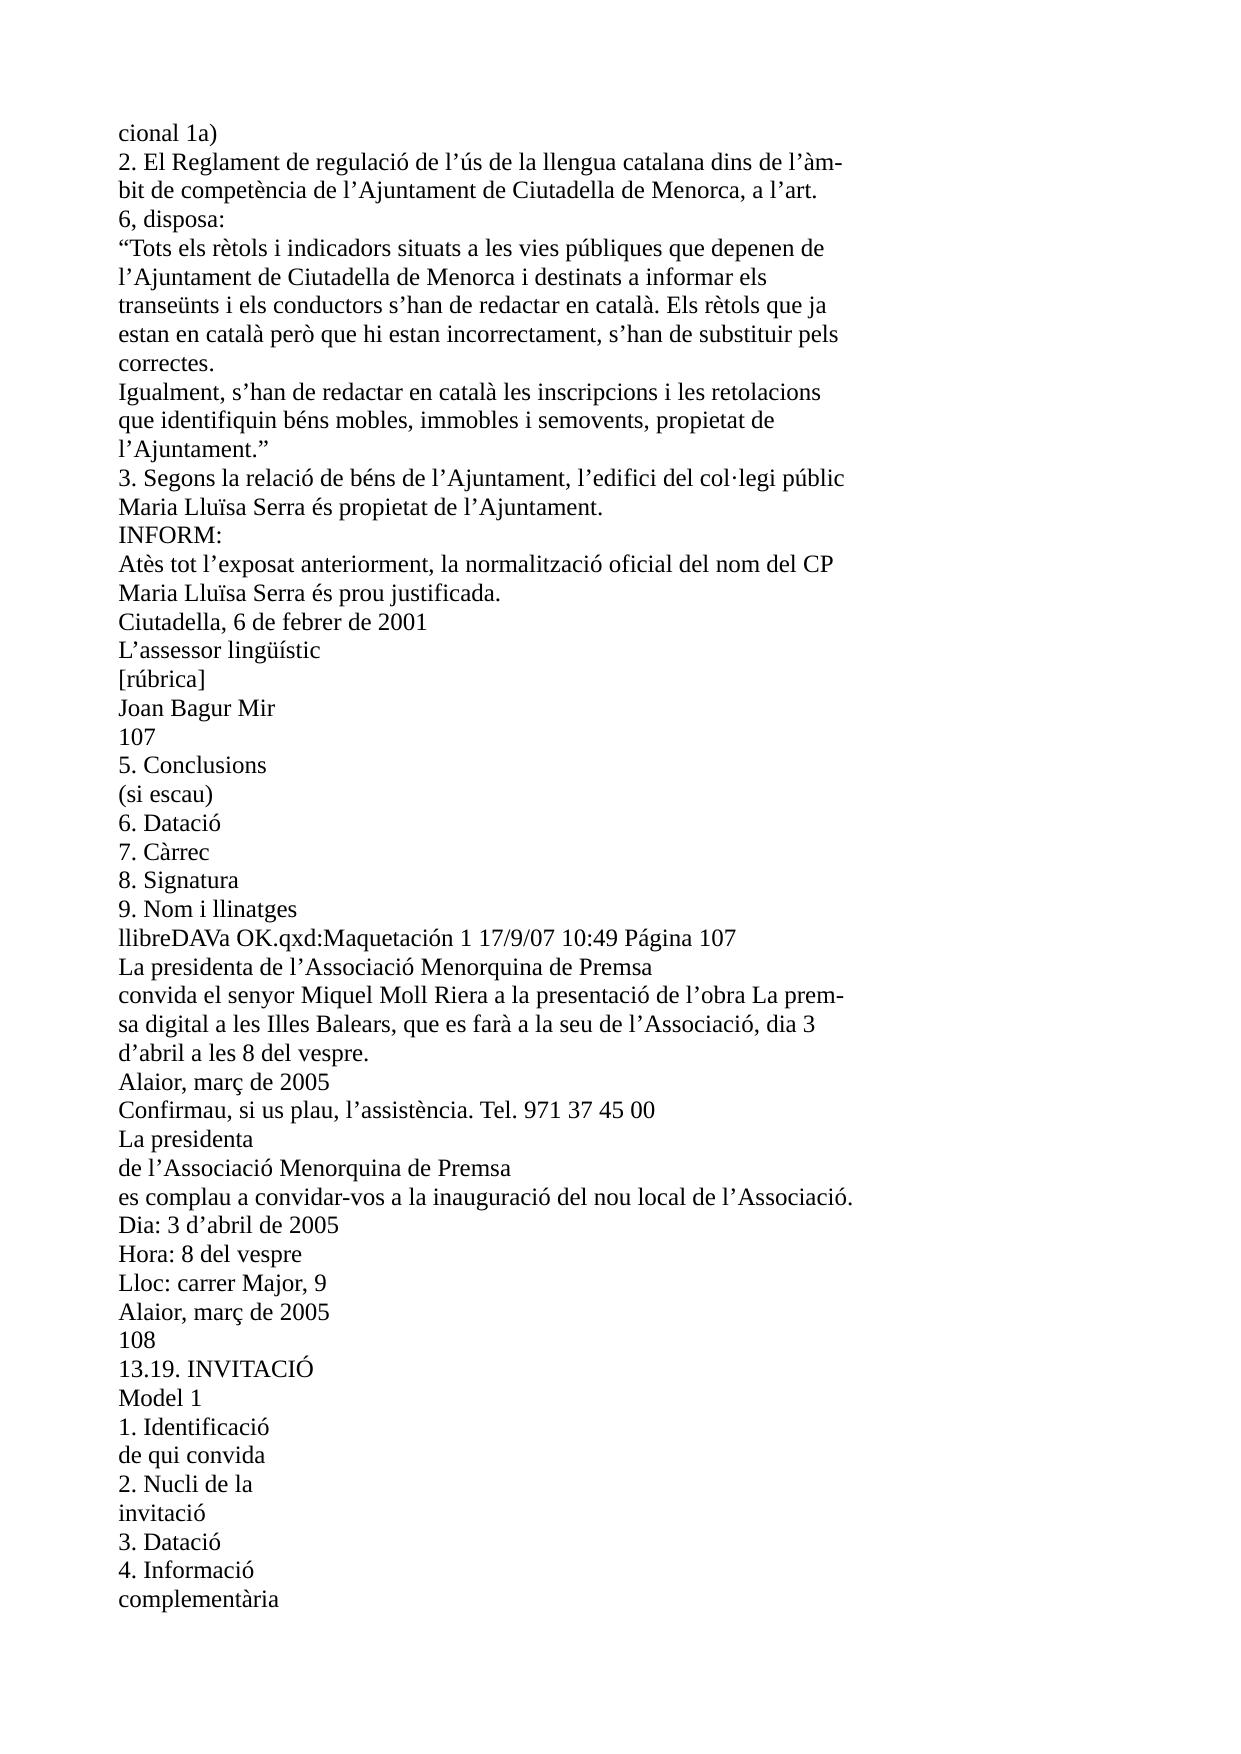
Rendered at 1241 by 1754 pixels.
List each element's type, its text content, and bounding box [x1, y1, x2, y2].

text transeünts i els conductors s’han de redactar en català. Els rètols que ja [118, 291, 1122, 319]
text 3. Segons la relació de béns de l’Ajuntament, l’edifici del col·legi públic [118, 463, 1122, 492]
text Alaior, març de 2005 [118, 1297, 1122, 1326]
text correctes. [118, 348, 1122, 377]
text Maria Lluïsa Serra és prou justificada. [118, 578, 1122, 607]
text Alaior, març de 2005 [118, 1067, 1122, 1096]
text 107 [118, 722, 1122, 751]
text Dia: 3 d’abril de 2005 [118, 1211, 1122, 1239]
text que identifiquin béns mobles, immobles i semovents, propietat de [118, 406, 1122, 434]
text 5. Conclusions [118, 751, 1122, 779]
text La presidenta de l’Associació Menorquina de Premsa [118, 952, 1122, 981]
text es complau a convidar-vos a la inauguració del nou local de l’Associació. [118, 1182, 1122, 1211]
text 8. Signatura [118, 866, 1122, 894]
text 13.19. INVITACIÓ [118, 1354, 1122, 1383]
text 2. El Reglament de regulació de l’ús de la llengua catalana dins de l’àm- [118, 147, 1122, 176]
text Model 1 [118, 1383, 1122, 1412]
text Confirmau, si us plau, l’assistència. Tel. 971 37 45 00 [118, 1096, 1122, 1124]
text 3. Datació [118, 1527, 1122, 1556]
text d’abril a les 8 del vespre. [118, 1038, 1122, 1067]
text convida el senyor Miquel Moll Riera a la presentació de l’obra La prem- [118, 981, 1122, 1009]
text de l’Associació Menorquina de Premsa [118, 1153, 1122, 1182]
text La presidenta [118, 1124, 1122, 1153]
text 9. Nom i llinatges [118, 894, 1122, 923]
text de qui convida [118, 1441, 1122, 1469]
text Ciutadella, 6 de febrer de 2001 [118, 607, 1122, 636]
text l’Ajuntament de Ciutadella de Menorca i destinats a informar els [118, 262, 1122, 291]
text 1. Identificació [118, 1412, 1122, 1441]
text Joan Bagur Mir [118, 693, 1122, 722]
text Maria Lluïsa Serra és propietat de l’Ajuntament. [118, 492, 1122, 521]
text L’assessor lingüístic [118, 636, 1122, 664]
text l’Ajuntament.” [118, 434, 1122, 463]
text 2. Nucli de la [118, 1469, 1122, 1498]
text 6, disposa: [118, 204, 1122, 233]
text complementària [118, 1584, 1122, 1613]
text 4. Informació [118, 1556, 1122, 1584]
text [rúbrica] [118, 664, 1122, 693]
text Lloc: carrer Major, 9 [118, 1268, 1122, 1297]
text (si escau) [118, 779, 1122, 808]
text Igualment, s’han de redactar en català les inscripcions i les retolacions [118, 377, 1122, 406]
text 7. Càrrec [118, 837, 1122, 866]
text cional 1a) [118, 118, 1122, 147]
text bit de competència de l’Ajuntament de Ciutadella de Menorca, a l’art. [118, 176, 1122, 204]
text invitació [118, 1498, 1122, 1527]
text Hora: 8 del vespre [118, 1239, 1122, 1268]
text INFORM: [118, 521, 1122, 549]
text “Tots els rètols i indicadors situats a les vies públiques que depenen de [118, 233, 1122, 262]
text estan en català però que hi estan incorrectament, s’han de substituir pels [118, 319, 1122, 348]
text 108 [118, 1326, 1122, 1354]
text Atès tot l’exposat anteriorment, la normalització oficial del nom del CP [118, 549, 1122, 578]
text 6. Datació [118, 808, 1122, 837]
text sa digital a les Illes Balears, que es farà a la seu de l’Associació, dia 3 [118, 1009, 1122, 1038]
text llibreDAVa OK.qxd:Maquetación 1 17/9/07 10:49 Página 107 [118, 923, 1122, 952]
